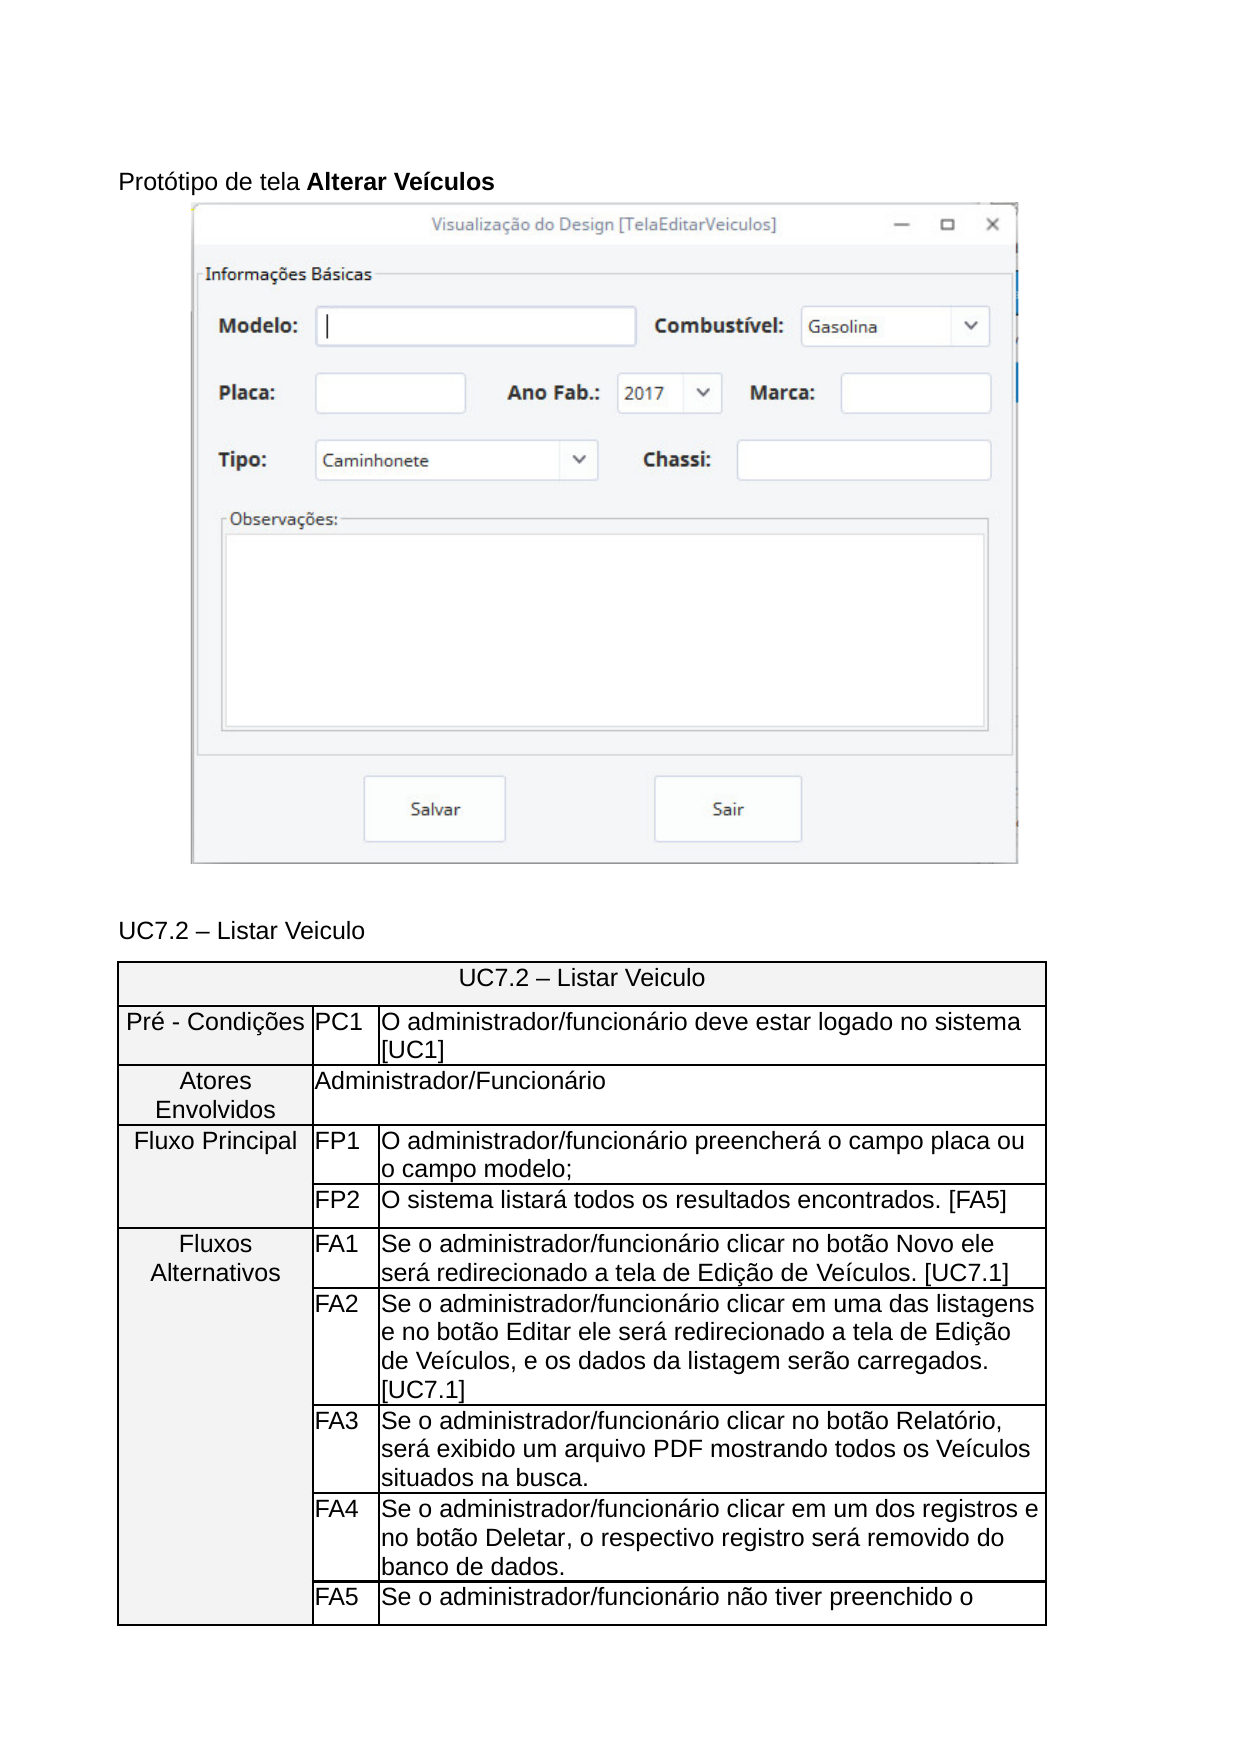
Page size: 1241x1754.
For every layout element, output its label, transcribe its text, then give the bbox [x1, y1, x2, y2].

table_cell FA5 [314, 1583, 378, 1624]
text Protótipo de tela Alterar Veículos [118, 167, 1122, 196]
table_cell Se o administrador/funcionário clicar em uma das listagens e no botão Editar ele será redirecionado a tela de Edição de Veículos, e os dados da listagem serão carregados. [UC7.1] [380, 1289, 1045, 1404]
text UC7.2 – Listar Veiculo [118, 916, 1122, 945]
table_cell FA1 [314, 1229, 378, 1287]
table_cell FA3 [314, 1406, 378, 1492]
table_cell Pré - Condições [119, 1007, 312, 1064]
table_cell Se o administrador/funcionário clicar em um dos registros e no botão Deletar, o respectivo registro será removido do banco de dados. [380, 1494, 1045, 1580]
table_header UC7.2 – Listar Veiculo [119, 963, 1045, 1004]
table_cell FP2 [314, 1185, 378, 1227]
table_cell Atores Envolvidos [119, 1066, 312, 1124]
table_cell Fluxo Principal [119, 1126, 312, 1227]
table_cell FA2 [314, 1289, 378, 1404]
table_cell O administrador/funcionário deve estar logado no sistema [UC1] [380, 1007, 1045, 1064]
table_cell Se o administrador/funcionário clicar no botão Novo ele será redirecionado a tela de Edição de Veículos. [UC7.1] [380, 1229, 1045, 1287]
table_cell PC1 [314, 1007, 378, 1064]
table_cell FA4 [314, 1494, 378, 1580]
table_cell O sistema listará todos os resultados encontrados. [FA5] [380, 1185, 1045, 1227]
table_cell FP1 [314, 1126, 378, 1183]
table_cell Fluxos Alternativos [119, 1229, 312, 1624]
picture [190, 202, 1019, 864]
table_cell Se o administrador/funcionário clicar no botão Relatório, será exibido um arquivo PDF mostrando todos os Veículos situados na busca. [380, 1406, 1045, 1492]
table_cell Administrador/Funcionário [314, 1066, 1045, 1124]
table_cell Se o administrador/funcionário não tiver preenchido o [380, 1583, 1045, 1624]
table_cell O administrador/funcionário preencherá o campo placa ou o campo modelo; [380, 1126, 1045, 1183]
